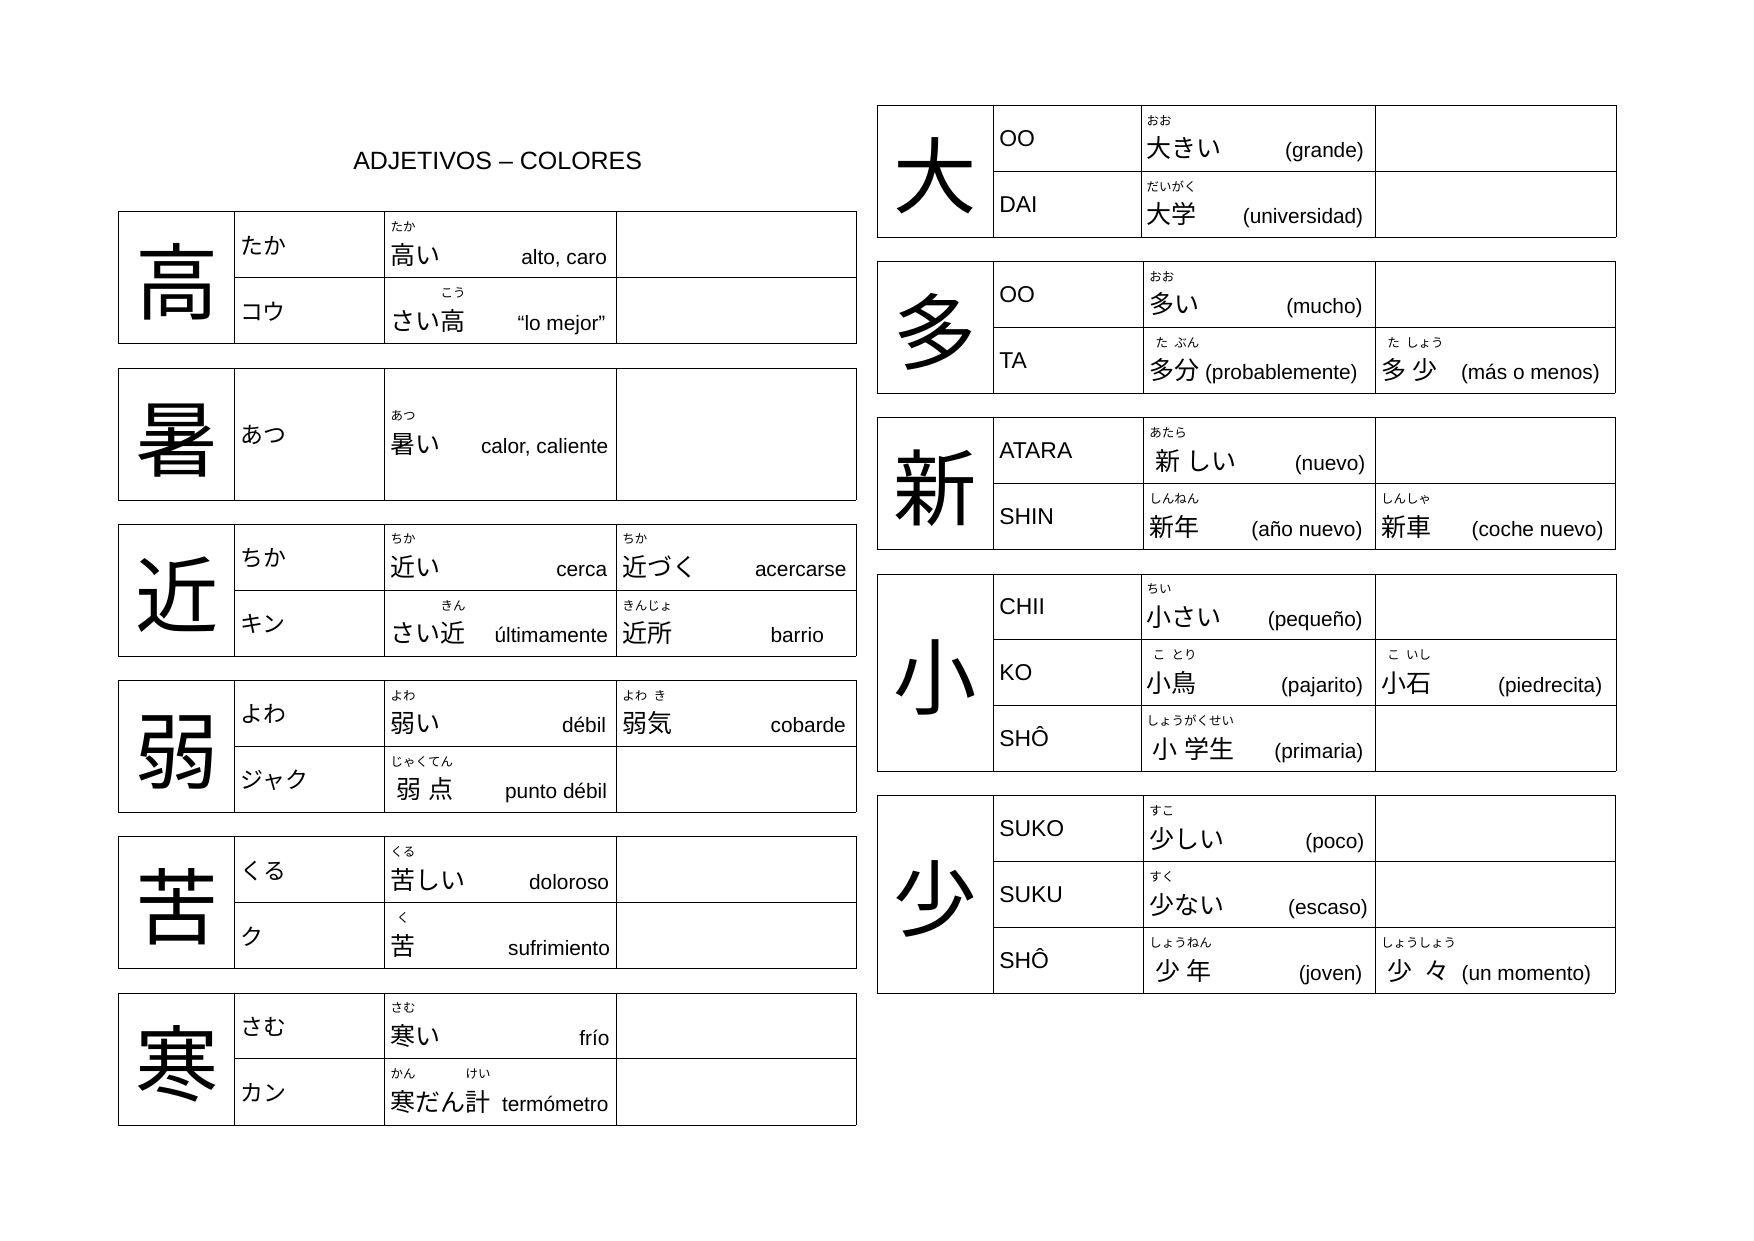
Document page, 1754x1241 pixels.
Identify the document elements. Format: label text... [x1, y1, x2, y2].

table_cell 苦く sufrimiento [385, 903, 616, 968]
table_cell 小しょう学がく生せい (primaria) [1142, 706, 1375, 771]
table_cell [1376, 706, 1616, 771]
table_cell 新しん車しゃ (coche nuevo) [1376, 484, 1615, 549]
table_header 近 [119, 525, 234, 656]
table_cell [1376, 862, 1615, 927]
table_cell KO [994, 640, 1141, 705]
table_cell TA [994, 328, 1143, 393]
table_cell 大だい学がく (universidad) [1142, 172, 1375, 237]
table_cell 小こ石いし (piedrecita) [1376, 640, 1616, 705]
table_header さむ [235, 994, 384, 1058]
table_header OO [994, 106, 1141, 171]
table_cell ク [235, 903, 384, 968]
table_header 新 [878, 418, 993, 549]
table_cell ジャク [235, 747, 384, 812]
table_cell カン [235, 1059, 384, 1124]
table_header くる [235, 837, 384, 902]
table_header [1376, 575, 1616, 639]
table_cell DAI [994, 172, 1141, 237]
table_cell [617, 903, 856, 968]
table_header 寒さむい frío [385, 994, 616, 1058]
table_header たか [235, 212, 384, 277]
table_header ちか [235, 525, 384, 589]
table_cell SUKU [994, 862, 1143, 927]
table_cell 多た分ぶん (probablemente) [1144, 328, 1375, 393]
table_header [1376, 418, 1615, 483]
table_header 寒 [119, 994, 234, 1124]
table_header 小ちいさい (pequeño) [1142, 575, 1375, 639]
table_cell さい近きん últimamente [385, 591, 616, 656]
table_header 暑 [119, 369, 234, 499]
table_cell 新しん年ねん (año nuevo) [1144, 484, 1375, 549]
table_header 大おおきい (grande) [1142, 106, 1375, 171]
table_cell [617, 1059, 856, 1124]
table_header よわ [235, 681, 384, 746]
table_header 少 [878, 796, 993, 993]
table_header 小 [878, 575, 993, 771]
table_cell 少しょう々しょう (un momento) [1376, 928, 1615, 993]
table_cell キン [235, 591, 384, 656]
table_cell 弱じゃく点てん punto débil [385, 747, 616, 812]
table_header 苦くるしい doloroso [385, 837, 616, 902]
table_header 少すこしい (poco) [1144, 796, 1375, 861]
table_header SUKO [994, 796, 1143, 861]
table_header 暑あつい calor, caliente [385, 369, 616, 499]
table_header 近ちかづく acercarse [617, 525, 856, 589]
table_header 高 [119, 212, 234, 343]
table_header 多おおい (mucho) [1144, 262, 1375, 327]
table_header 多 [878, 262, 993, 393]
table_header 苦 [119, 837, 234, 968]
table_header 近ちかい cerca [385, 525, 616, 589]
table_cell 多た少しょう (más o menos) [1376, 328, 1615, 393]
table_header 高たかい alto, caro [385, 212, 616, 277]
table_cell [617, 278, 856, 343]
table_header [617, 994, 856, 1058]
table_header CHII [994, 575, 1141, 639]
table_cell 寒かんだん計けい termómetro [385, 1059, 616, 1124]
text ADJETIVOS – COLORES [118, 146, 877, 175]
table_header [617, 837, 856, 902]
table_cell 少すくない (escaso) [1144, 862, 1375, 927]
table_cell さい高こう “lo mejor” [385, 278, 616, 343]
table_header 弱よわい débil [385, 681, 616, 746]
table_header [617, 212, 856, 277]
table_header 弱よわ気き cobarde [617, 681, 856, 746]
table_cell [1376, 172, 1616, 237]
table_header OO [994, 262, 1143, 327]
table_cell コウ [235, 278, 384, 343]
table_header 弱 [119, 681, 234, 812]
table_header 大 [878, 106, 993, 237]
table_header [1376, 796, 1615, 861]
table_cell 近きん所じょ barrio [617, 591, 856, 656]
table_cell SHIN [994, 484, 1143, 549]
table_header あつ [235, 369, 384, 499]
table_header ATARA [994, 418, 1143, 483]
table_header 新あたらしい (nuevo) [1144, 418, 1375, 483]
table_header [1376, 262, 1615, 327]
table_cell 小こ鳥とり (pajarito) [1142, 640, 1375, 705]
table_cell 少しょう年ねん (joven) [1144, 928, 1375, 993]
table_header [617, 369, 856, 499]
table_cell [617, 747, 856, 812]
table_cell SHÔ [994, 706, 1141, 771]
table_header [1376, 106, 1616, 171]
table_cell SHÔ [994, 928, 1143, 993]
